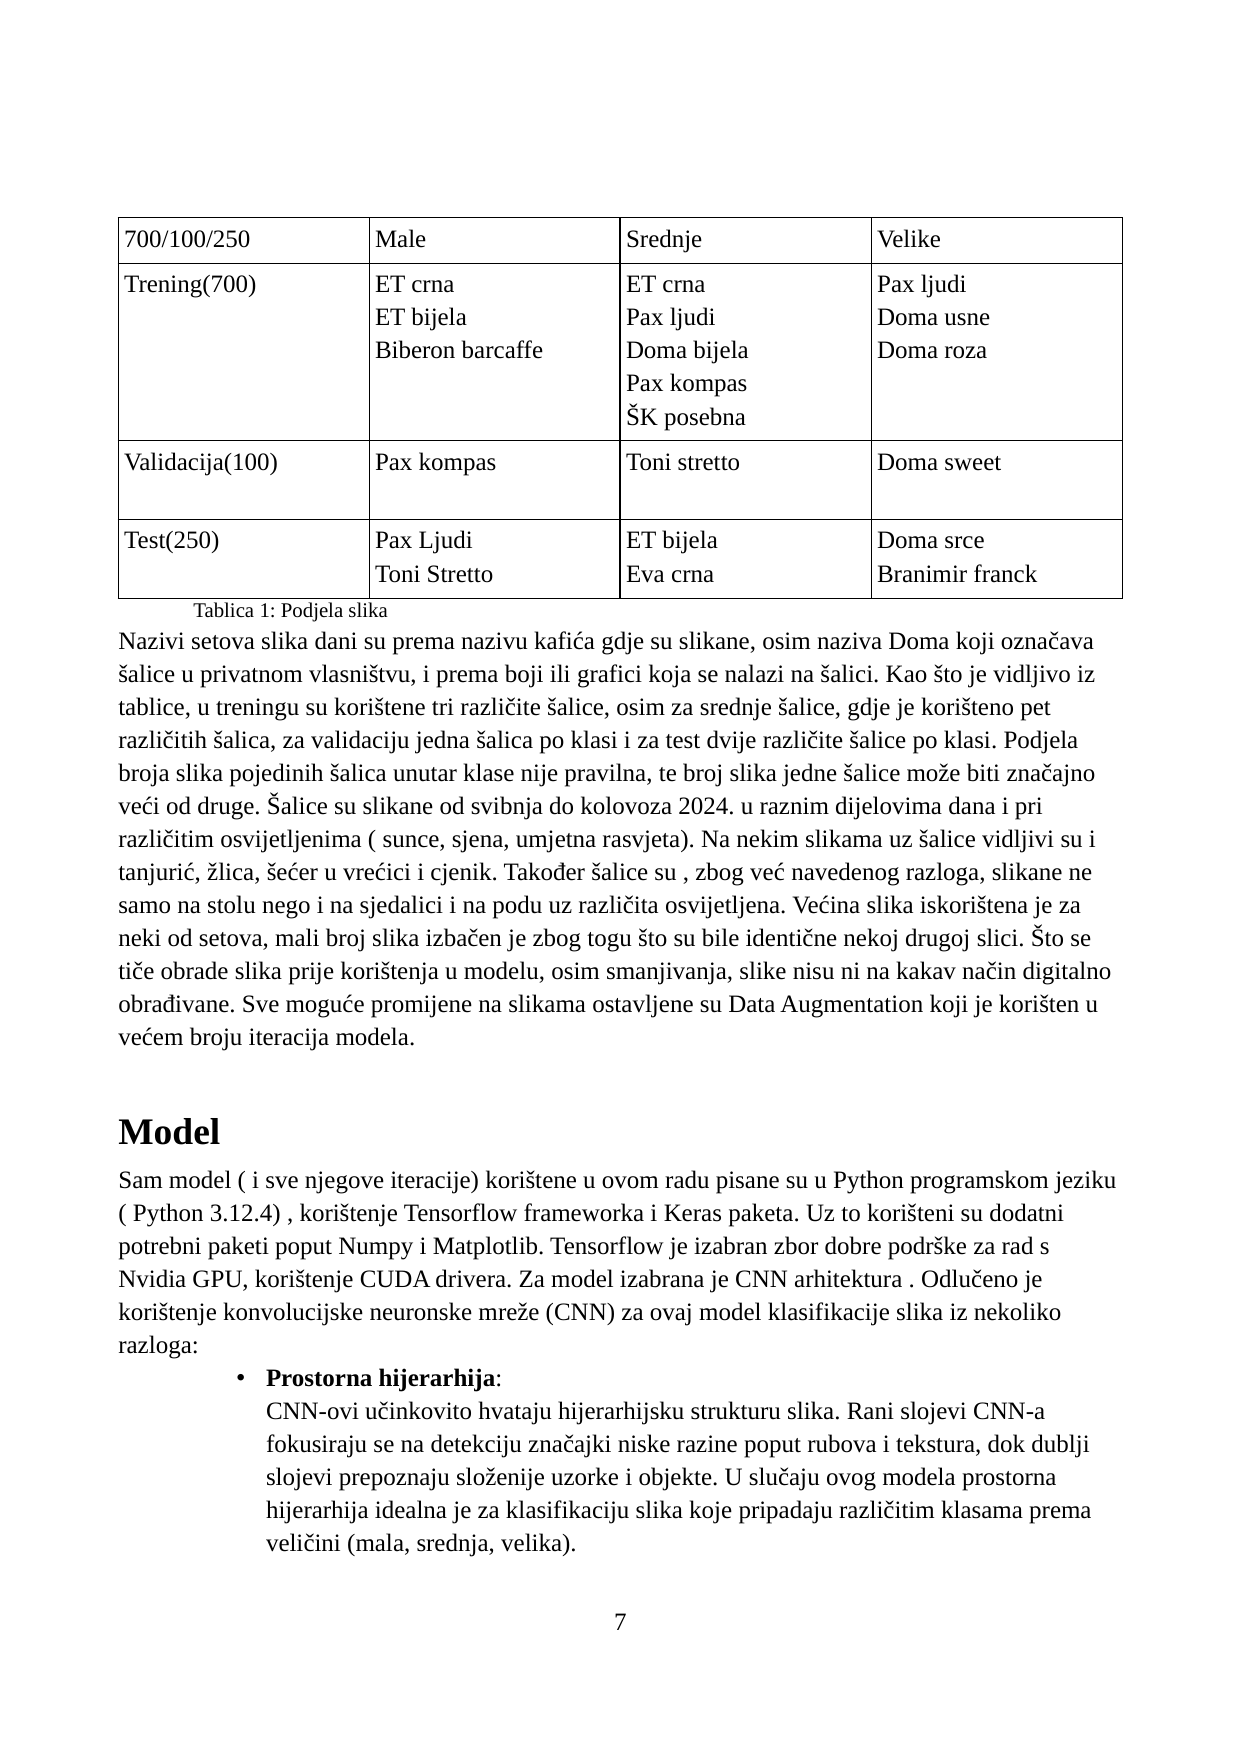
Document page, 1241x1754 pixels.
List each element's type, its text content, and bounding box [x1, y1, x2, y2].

table_header Srednje [621, 218, 871, 263]
table_cell Pax ljudi Doma usne Doma roza [872, 264, 1122, 440]
table_cell Pax Ljudi Toni Stretto [370, 520, 619, 597]
list Prostorna hijerarhija: [236, 1363, 1122, 1392]
table_header Male [370, 218, 619, 263]
text Nazivi setova slika dani su prema nazivu kafića gdje su slikane, osim naziva Doma koji označava šalice u privatnom vlasništvu, i prema boji ili grafici koja se nalazi na šalici. Kao što je vidljivo iz tablice, u treningu su korištene tri različite šalice, osim za srednje šalice, gdje je korišteno pet različitih šalica, za validaciju jedna šalica po klasi i za test dvije različite šalice po klasi. Podjela broja slika pojedinih šalica unutar klase nije pravilna, te broj slika jedne šalice može biti značajno veći od druge. Šalice su slikane od svibnja do kolovoza 2024. u raznim dijelovima dana i pri različitim osvijetljenima ( sunce, sjena, umjetna rasvjeta). Na nekim slikama uz šalice vidljivi su i tanjurić, žlica, šećer u vrećici i cjenik. Također šalice su , zbog već navedenog razloga, slikane ne samo na stolu nego i na sjedalici i na podu uz različita osvijetljena. Većina slika iskorištena je za neki od setova, mali broj slika izbačen je zbog togu što su bile identične nekoj drugoj slici. Što se tiče obrade slika prije korištenja u modelu, osim smanjivanja, slike nisu ni na kakav način digitalno obrađivane. Sve moguće promijene na slikama ostavljene su Data Augmentation koji je korišten u većem broju iteracija modela. [118, 626, 1122, 1051]
table_cell Doma srce Branimir franck [872, 520, 1122, 597]
list Tablica 1: Podjela slika [156, 599, 1122, 622]
table_cell ET bijela Eva crna [621, 520, 871, 597]
table_cell Pax kompas [370, 441, 619, 519]
subtitle Model [118, 1109, 1122, 1152]
table_cell Test(250) [119, 520, 369, 597]
table_cell Toni stretto [621, 441, 871, 519]
table_header 700/100/250 [119, 218, 369, 263]
table_cell ET crna ET bijela Biberon barcaffe [370, 264, 619, 440]
list CNN-ovi učinkovito hvataju hijerarhijsku strukturu slika. Rani slojevi CNN-a fokusiraju se na detekciju značajki niske razine poput rubova i tekstura, dok dublji slojevi prepoznaju složenije uzorke i objekte. U slučaju ovog modela prostorna hijerarhija idealna je za klasifikaciju slika koje pripadaju različitim klasama prema veličini (mala, srednja, velika). [236, 1396, 1122, 1557]
table_cell Validacija(100) [119, 441, 369, 519]
table_header Velike [872, 218, 1122, 263]
text Sam model ( i sve njegove iteracije) korištene u ovom radu pisane su u Python programskom jeziku ( Python 3.12.4) , korištenje Tensorflow frameworka i Keras paketa. Uz to korišteni su dodatni potrebni paketi poput Numpy i Matplotlib. Tensorflow je izabran zbor dobre podrške za rad s Nvidia GPU, korištenje CUDA drivera. Za model izabrana je CNN arhitektura . Odlučeno je korištenje konvolucijske neuronske mreže (CNN) za ovaj model klasifikacije slika iz nekoliko razloga: [118, 1165, 1122, 1359]
table_cell Doma sweet [872, 441, 1122, 519]
table_cell Trening(700) [119, 264, 369, 440]
table_cell ET crna Pax ljudi Doma bijela Pax kompas ŠK posebna [621, 264, 871, 440]
